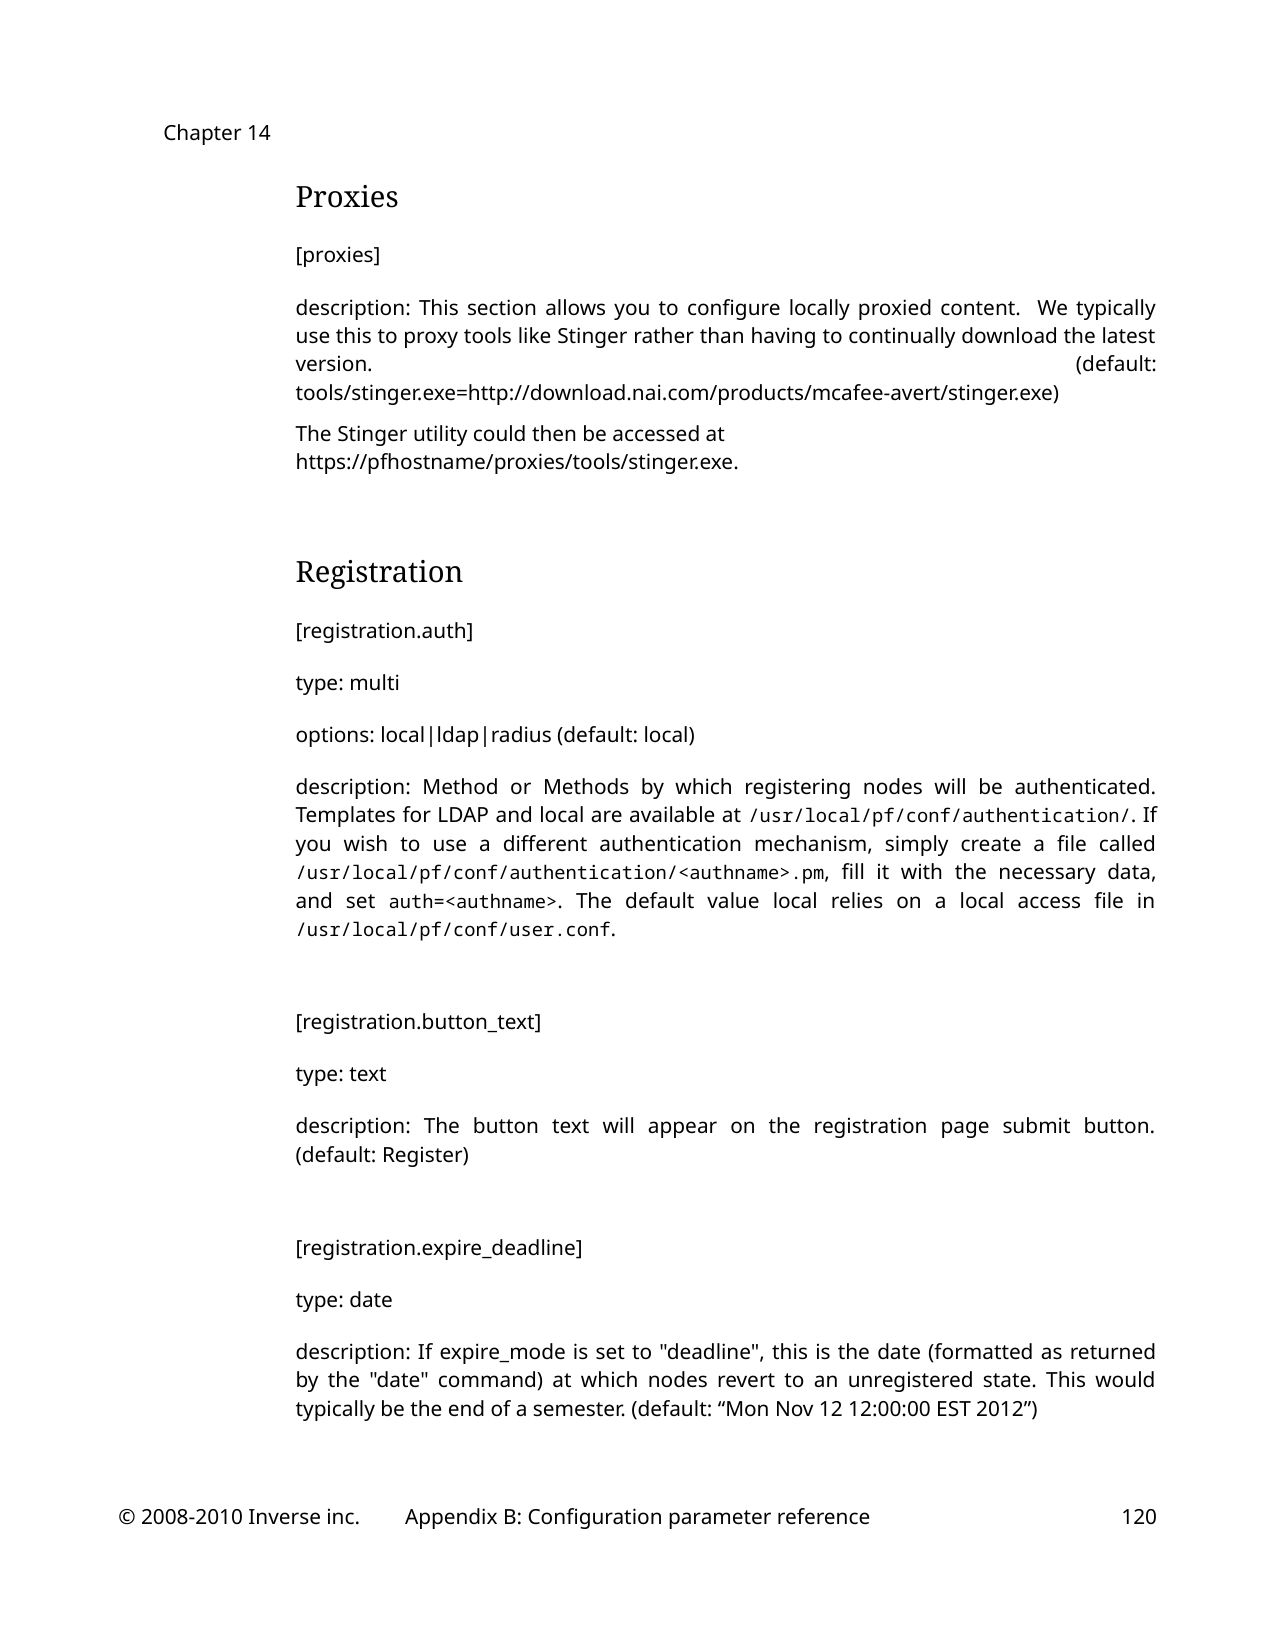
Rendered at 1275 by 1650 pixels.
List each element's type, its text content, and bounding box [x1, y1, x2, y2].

text [registration.button_text] [295, 1007, 1157, 1036]
text options: local|ldap|radius (default: local) [295, 720, 1157, 748]
text [registration.auth] [295, 616, 1157, 644]
text description: If expire_mode is set to "deadline", this is the date (formatted as returned by the "date" command) at which nodes revert to an unregistered state. This would typically be the end of a semester. (default: “Mon Nov 12 12:00:00 EST 2012”) [295, 1337, 1157, 1422]
subtitle Proxies [295, 176, 1157, 216]
subtitle Registration [295, 551, 1157, 591]
text The Stinger utility could then be accessed at https://pfhostname/proxies/tools/stinger.exe. [295, 419, 1157, 476]
text [proxies] [295, 241, 1157, 269]
text [registration.expire_deadline] [295, 1233, 1157, 1261]
text type: date [295, 1285, 1157, 1313]
text description: The button text will appear on the registration page submit button. (default: Register) [295, 1112, 1157, 1168]
text description: This section allows you to configure locally proxied content. We typically use this to proxy tools like Stinger rather than having to continually download the latest version. (default: tools/stinger.exe=http://download.nai.com/products/mcafee-avert/stinger.exe) [295, 293, 1157, 406]
text type: text [295, 1059, 1157, 1088]
text type: multi [295, 668, 1157, 696]
text description: Method or Methods by which registering nodes will be authenticated. Templates for LDAP and local are available at /usr/local/pf/conf/authentication/. If you wish to use a different authentication mechanism, simply create a file called /usr/local/pf/conf/authentication/<authname>.pm, fill it with the necessary data, and set auth=<authname>. The default value local relies on a local access file in /usr/local/pf/conf/user.conf. [295, 772, 1157, 943]
